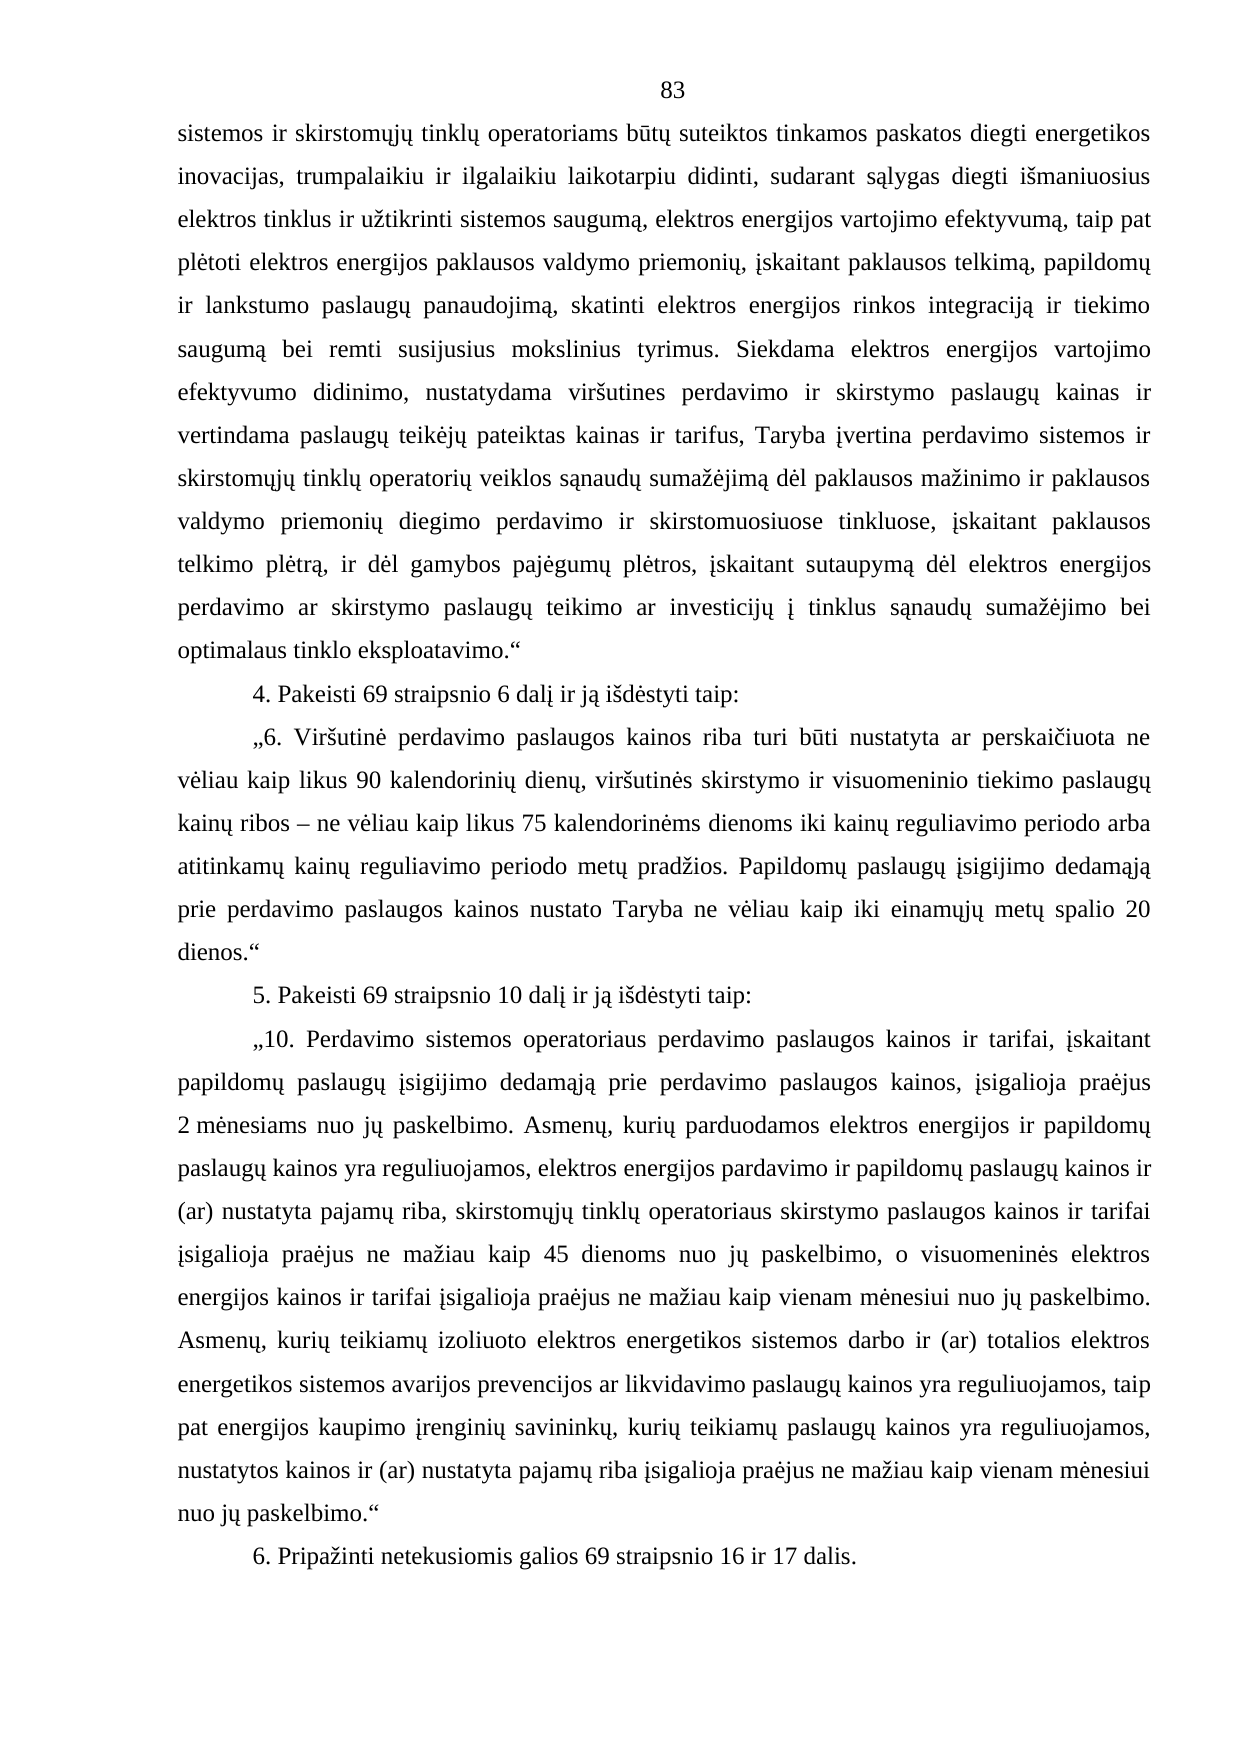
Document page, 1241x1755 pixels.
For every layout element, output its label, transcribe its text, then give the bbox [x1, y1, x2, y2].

text 4. Pakeisti 69 straipsnio 6 dalį ir ją išdėstyti taip: [177, 679, 1152, 707]
text „10. Perdavimo sistemos operatoriaus perdavimo paslaugos kainos ir tarifai, įskaitant papildomų paslaugų įsigijimo dedamąją prie perdavimo paslaugos kainos, įsigalioja praėjus 2 mėnesiams nuo jų paskelbimo. Asmenų, kurių parduodamos elektros energijos ir papildomų paslaugų kainos yra reguliuojamos, elektros energijos pardavimo ir papildomų paslaugų kainos ir (ar) nustatyta pajamų riba, skirstomųjų tinklų operatoriaus skirstymo paslaugos kainos ir tarifai įsigalioja praėjus ne mažiau kaip 45 dienoms nuo jų paskelbimo, o visuomeninės elektros energijos kainos ir tarifai įsigalioja praėjus ne mažiau kaip vienam mėnesiui nuo jų paskelbimo. Asmenų, kurių teikiamų izoliuoto elektros energetikos sistemos darbo ir (ar) totalios elektros energetikos sistemos avarijos prevencijos ar likvidavimo paslaugų kainos yra reguliuojamos, taip pat energijos kaupimo įrenginių savininkų, kurių teikiamų paslaugų kainos yra reguliuojamos, nustatytos kainos ir (ar) nustatyta pajamų riba įsigalioja praėjus ne mažiau kaip vienam mėnesiui nuo jų paskelbimo.“ [177, 1024, 1152, 1527]
text „6. Viršutinė perdavimo paslaugos kainos riba turi būti nustatyta ar perskaičiuota ne vėliau kaip likus 90 kalendorinių dienų, viršutinės skirstymo ir visuomeninio tiekimo paslaugų kainų ribos – ne vėliau kaip likus 75 kalendorinėms dienoms iki kainų reguliavimo periodo arba atitinkamų kainų reguliavimo periodo metų pradžios. Papildomų paslaugų įsigijimo dedamąją prie perdavimo paslaugos kainos nustato Taryba ne vėliau kaip iki einamųjų metų spalio 20 dienos.“ [177, 722, 1152, 966]
text sistemos ir skirstomųjų tinklų operatoriams būtų suteiktos tinkamos paskatos diegti energetikos inovacijas, trumpalaikiu ir ilgalaikiu laikotarpiu didinti, sudarant sąlygas diegti išmaniuosius elektros tinklus ir užtikrinti sistemos saugumą, elektros energijos vartojimo efektyvumą, taip pat plėtoti elektros energijos paklausos valdymo priemonių, įskaitant paklausos telkimą, papildomų ir lankstumo paslaugų panaudojimą, skatinti elektros energijos rinkos integraciją ir tiekimo saugumą bei remti susijusius mokslinius tyrimus. Siekdama elektros energijos vartojimo efektyvumo didinimo, nustatydama viršutines perdavimo ir skirstymo paslaugų kainas ir vertindama paslaugų teikėjų pateiktas kainas ir tarifus, Taryba įvertina perdavimo sistemos ir skirstomųjų tinklų operatorių veiklos sąnaudų sumažėjimą dėl paklausos mažinimo ir paklausos valdymo priemonių diegimo perdavimo ir skirstomuosiuose tinkluose, įskaitant paklausos telkimo plėtrą, ir dėl gamybos pajėgumų plėtros, įskaitant sutaupymą dėl elektros energijos perdavimo ar skirstymo paslaugų teikimo ar investicijų į tinklus sąnaudų sumažėjimo bei optimalaus tinklo eksploatavimo.“ [177, 118, 1152, 664]
text 6. Pripažinti netekusiomis galios 69 straipsnio 16 ir 17 dalis. [177, 1541, 1152, 1570]
text 5. Pakeisti 69 straipsnio 10 dalį ir ją išdėstyti taip: [177, 981, 1152, 1009]
